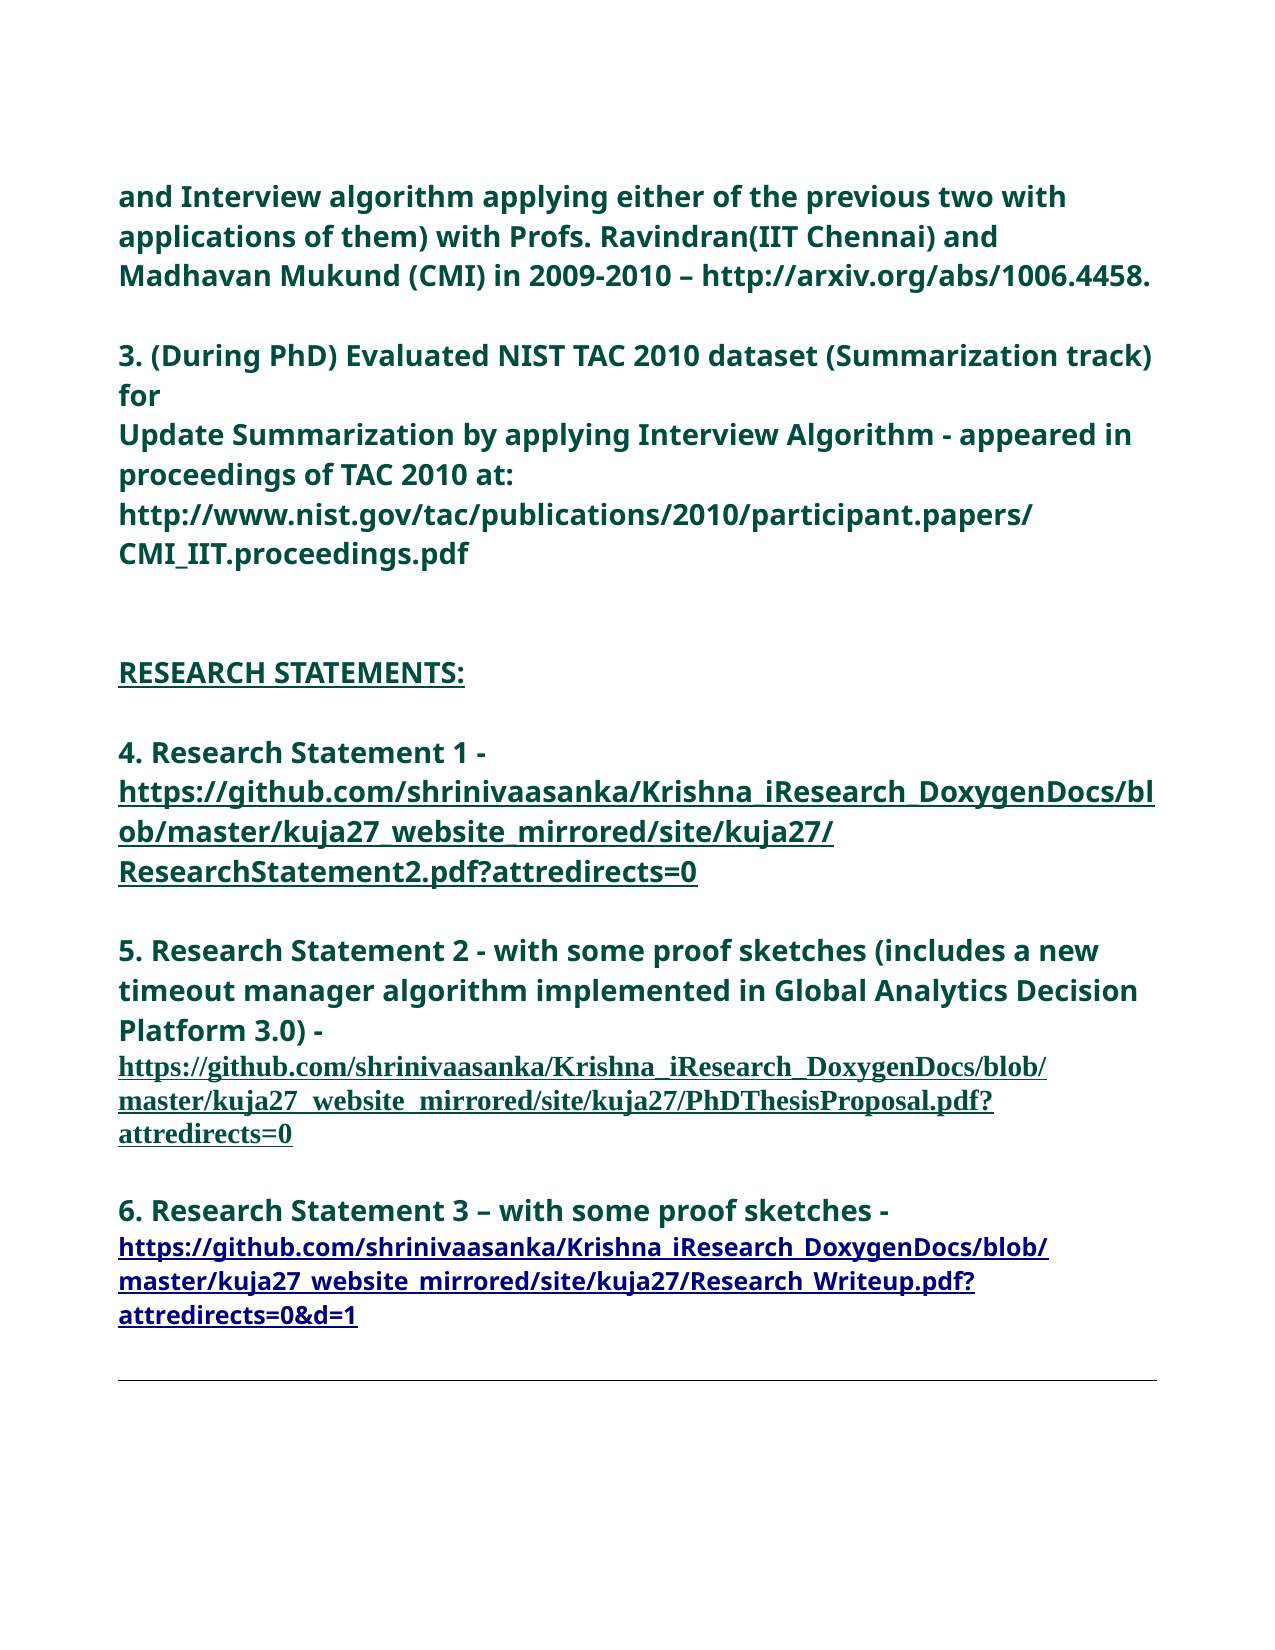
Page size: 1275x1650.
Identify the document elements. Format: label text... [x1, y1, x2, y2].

text and Interview algorithm applying either of the previous two with applications of them) with Profs. Ravindran(IIT Chennai) and Madhavan Mukund (CMI) in 2009-2010 – http://arxiv.org/abs/1006.4458. [118, 176, 1157, 295]
text http://www.nist.gov/tac/publications/2010/participant.papers/CMI_IIT.proceedings.pdf [118, 494, 1157, 573]
text 5. Research Statement 2 - with some proof sketches (includes a new timeout manager algorithm implemented in Global Analytics Decision Platform 3.0) - https://github.com/shrinivaasanka/Krishna_iResearch_DoxygenDocs/blob/master/kuja27_website_mirrored/site/kuja27/PhDThesisProposal.pdf?attredirects=0 [118, 930, 1157, 1150]
text 4. Research Statement 1 - https://github.com/shrinivaasanka/Krishna_iResearch_DoxygenDocs/blob/master/kuja27_website_mirrored/site/kuja27/ResearchStatement2.pdf?attredirects=0 [118, 732, 1157, 891]
text Update Summarization by applying Interview Algorithm - appeared in proceedings of TAC 2010 at: [118, 414, 1157, 494]
text 6. Research Statement 3 – with some proof sketches - https://github.com/shrinivaasanka/Krishna_iResearch_DoxygenDocs/blob/master/kuja27_website_mirrored/site/kuja27/Research_Writeup.pdf?attredirects=0&d=1 [118, 1190, 1157, 1332]
text RESEARCH STATEMENTS: [118, 653, 1157, 692]
text 3. (During PhD) Evaluated NIST TAC 2010 dataset (Summarization track) for [118, 335, 1157, 414]
